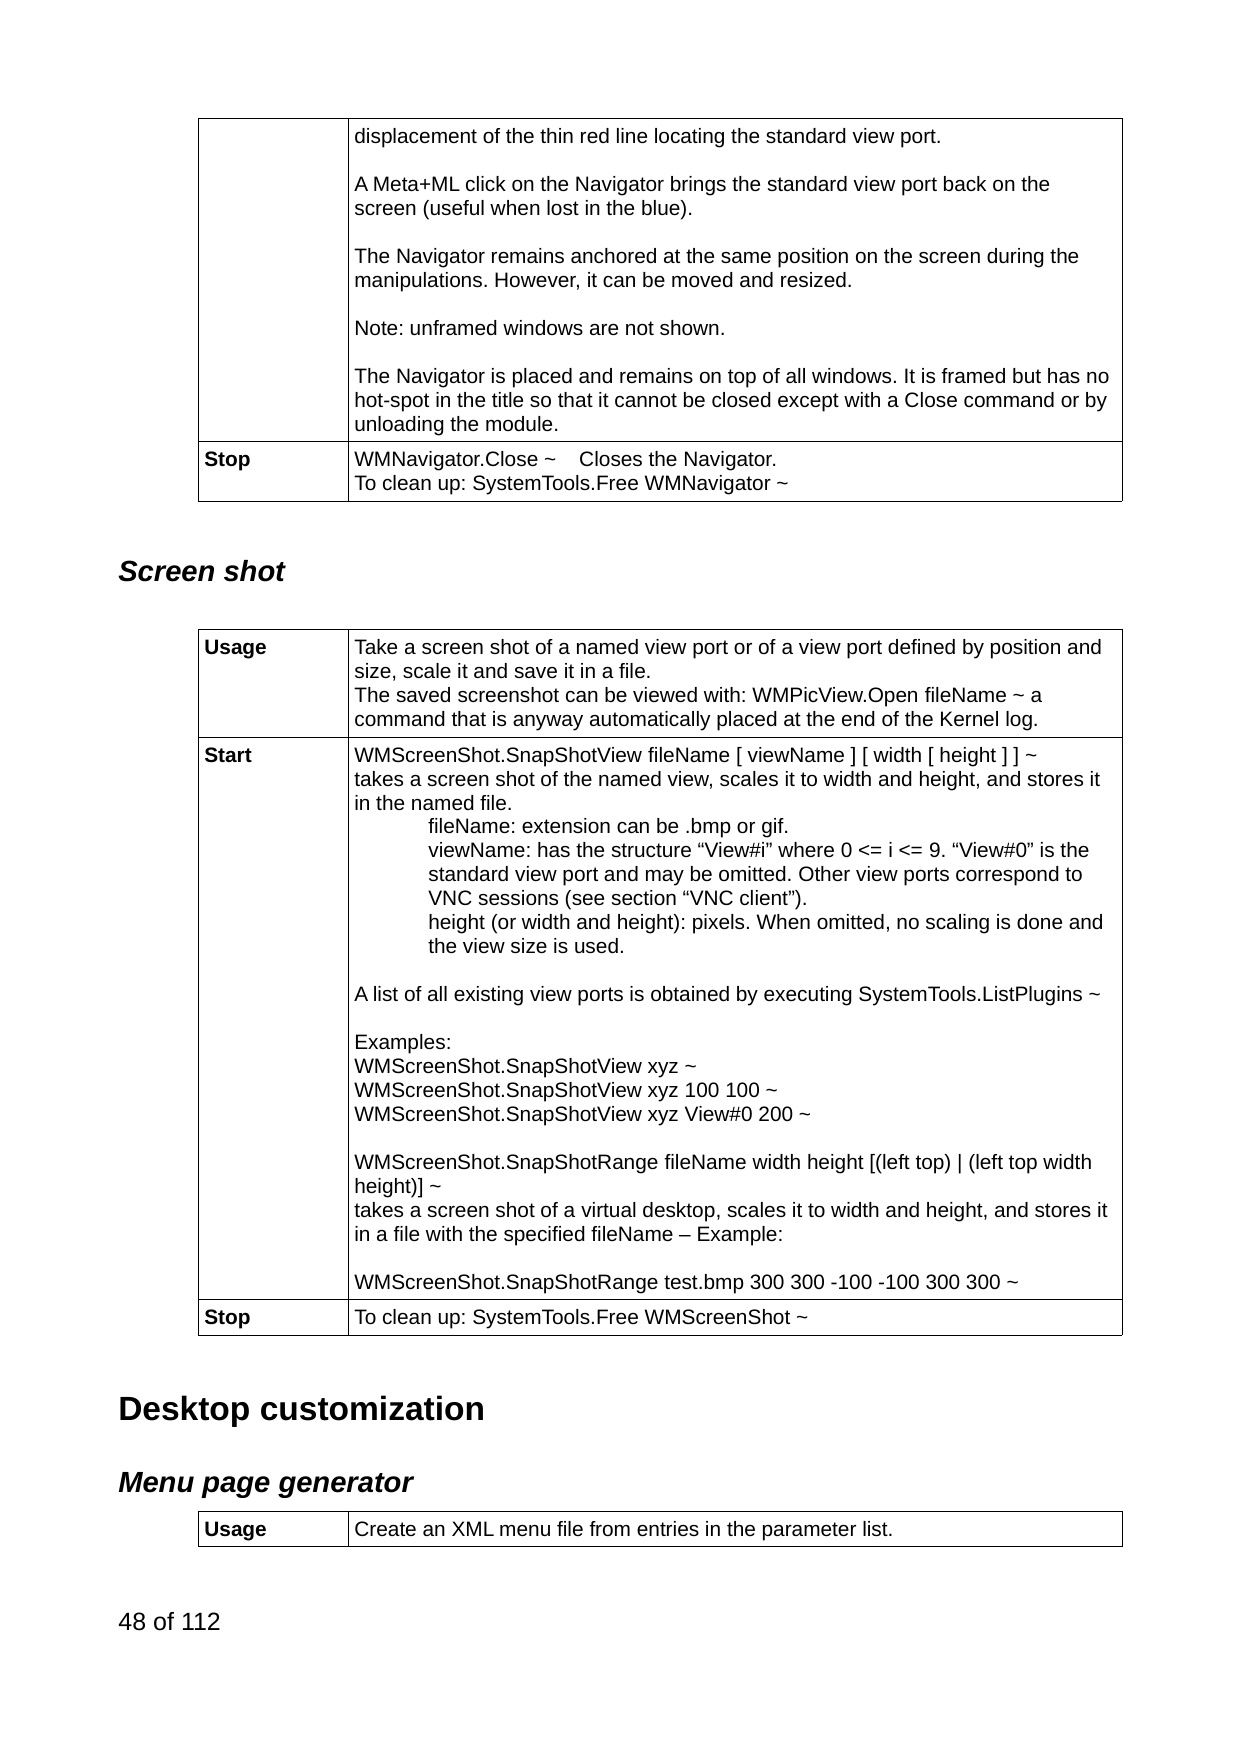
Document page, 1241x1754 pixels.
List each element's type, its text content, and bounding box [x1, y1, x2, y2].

subtitle Menu page generator [118, 1465, 1122, 1498]
table_header Usage [199, 630, 348, 737]
table_cell Start [199, 738, 348, 1299]
table_cell displacement of the thin red line locating the standard view port. A Meta+ML click on the Navigator brings the standard view port back on the screen (useful when lost in the blue). The Navigator remains anchored at the same position on the screen during the manipulations. However, it can be moved and resized. Note: unframed windows are not shown. The Navigator is placed and remains on top of all windows. It is framed but has no hot-spot in the title so that it cannot be closed except with a Close command or by unloading the module. [349, 119, 1122, 441]
subtitle Screen shot [118, 554, 1122, 588]
table_cell Stop [199, 1300, 348, 1335]
table_header Usage [199, 1512, 348, 1546]
table_cell Stop [199, 442, 348, 501]
subtitle Desktop customization [118, 1389, 1122, 1427]
table_cell WMNavigator.Close ~ Closes the Navigator. To clean up: SystemTools.Free WMNavigator ~ [349, 442, 1122, 501]
table_cell WMScreenShot.SnapShotView fileName [ viewName ] [ width [ height ] ] ~ takes a screen shot of the named view, scales it to width and height, and stores it in the named file. fileName: extension can be .bmp or gif. viewName: has the structure “View#i” where 0 <= i <= 9. “View#0” is the standard view port and may be omitted. Other view ports correspond to VNC sessions (see section “VNC client”). height (or width and height): pixels. When omitted, no scaling is done and the view size is used. A list of all existing view ports is obtained by executing SystemTools.ListPlugins ~ Examples: WMScreenShot.SnapShotView xyz ~ WMScreenShot.SnapShotView xyz 100 100 ~ WMScreenShot.SnapShotView xyz View#0 200 ~ WMScreenShot.SnapShotRange fileName width height [(left top) | (left top width height)] ~ takes a screen shot of a virtual desktop, scales it to width and height, and stores it in a file with the specified fileName – Example: WMScreenShot.SnapShotRange test.bmp 300 300 -100 -100 300 300 ~ [349, 738, 1122, 1299]
table_cell To clean up: SystemTools.Free WMScreenShot ~ [349, 1300, 1122, 1335]
table_cell [199, 119, 348, 441]
table_header Take a screen shot of a named view port or of a view port defined by position and size, scale it and save it in a file. The saved screenshot can be viewed with: WMPicView.Open fileName ~ a command that is anyway automatically placed at the end of the Kernel log. [349, 630, 1122, 737]
table_header Create an XML menu file from entries in the parameter list. [349, 1512, 1122, 1546]
